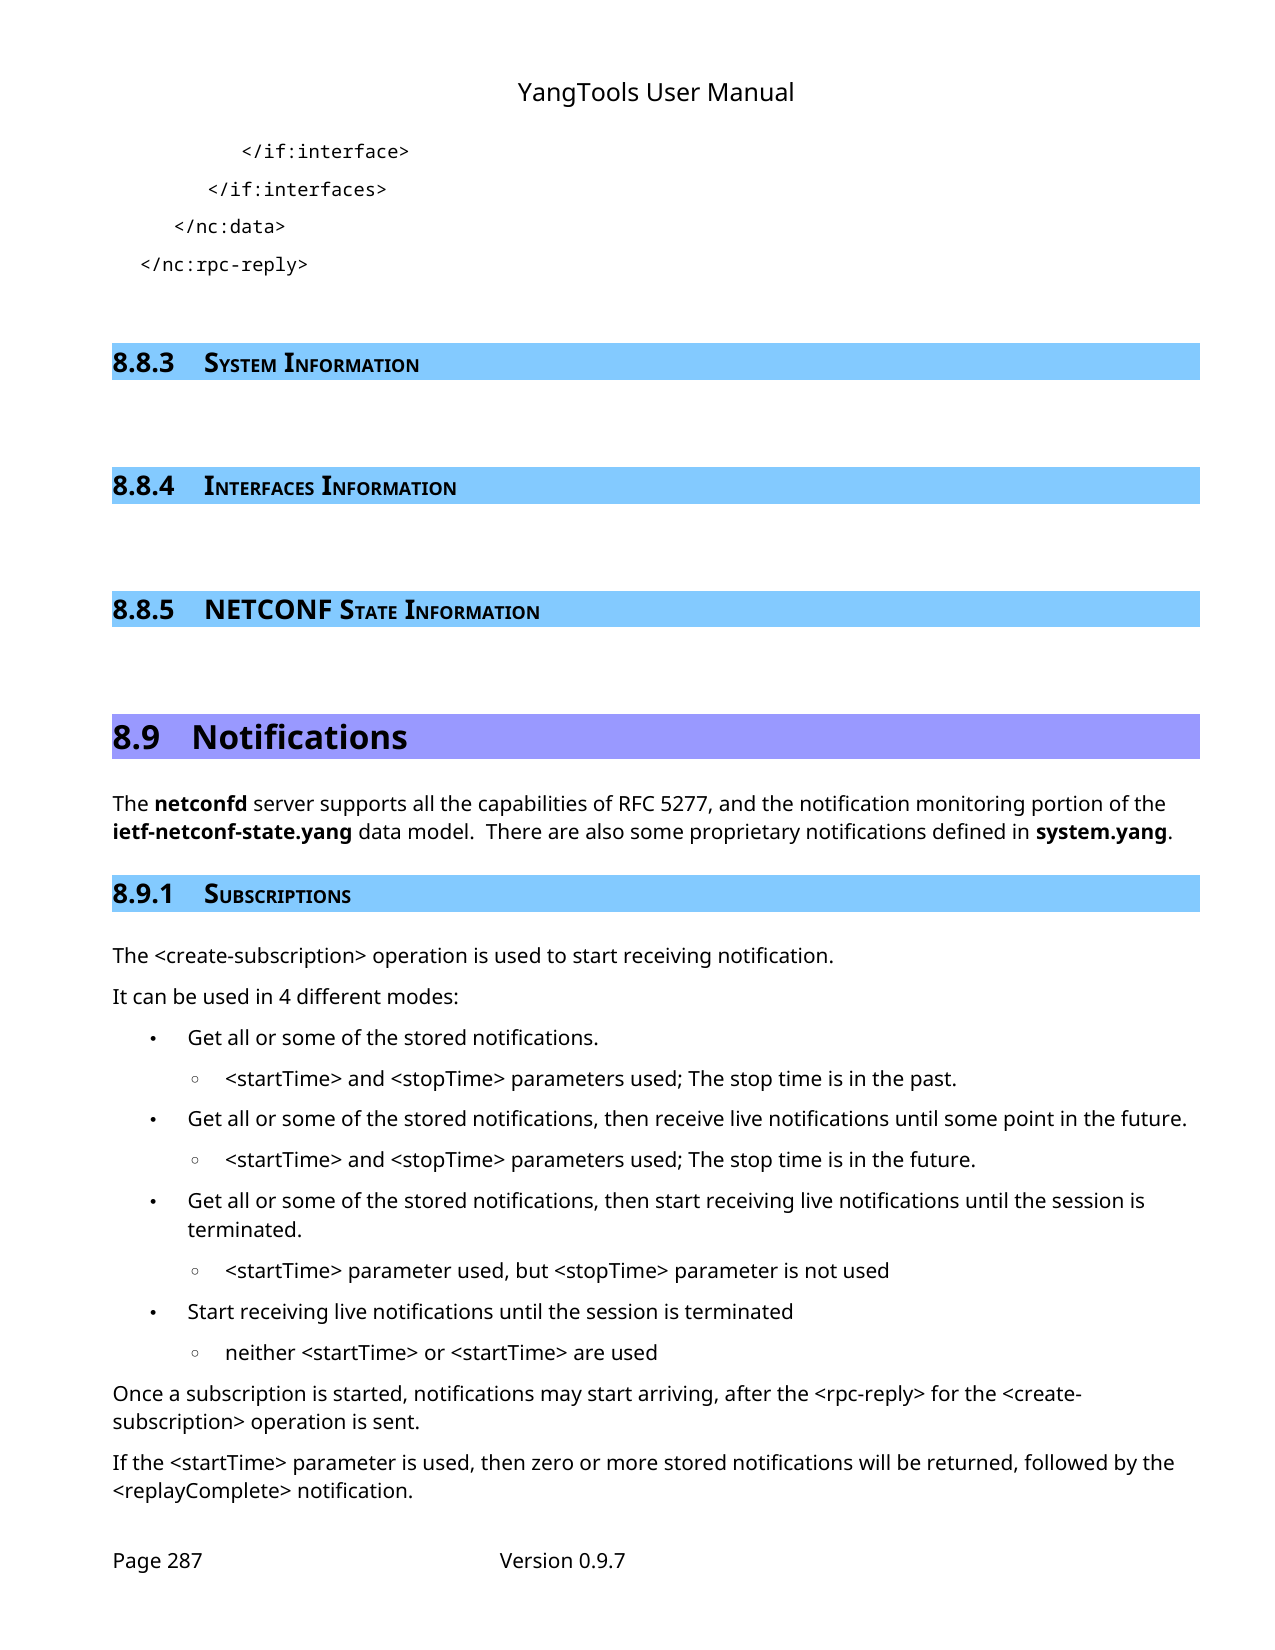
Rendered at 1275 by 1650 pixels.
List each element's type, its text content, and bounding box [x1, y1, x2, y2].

list <startTime> and <stopTime> parameters used; The stop time is in the past. [187, 1064, 1200, 1092]
text </nc:rpc-reply> [139, 251, 1200, 277]
list Get all or some of the stored notifications. [150, 1023, 1200, 1051]
list Get all or some of the stored notifications, then receive live notifications until some point in the future. [150, 1104, 1200, 1133]
list <startTime> and <stopTime> parameters used; The stop time is in the future. [187, 1146, 1200, 1174]
list Get all or some of the stored notifications, then start receiving live notifications until the session is terminated. [150, 1186, 1200, 1243]
subtitle Subscriptions [112, 875, 1200, 912]
subtitle NETCONF State Information [112, 591, 1200, 627]
text The <create-subscription> operation is used to start receiving notification. [112, 941, 1200, 969]
list Start receiving live notifications until the session is terminated [150, 1297, 1200, 1325]
subtitle System Information [112, 343, 1200, 380]
text </if:interface> [139, 138, 1200, 164]
text </if:interfaces> [139, 176, 1200, 202]
text If the <startTime> parameter is used, then zero or more stored notifications will be returned, followed by the <replayComplete> notification. [112, 1448, 1200, 1505]
list <startTime> parameter used, but <stopTime> parameter is not used [187, 1256, 1200, 1284]
text The netconfd server supports all the capabilities of RFC 5277, and the notification monitoring portion of the ietf-netconf-state.yang data model. There are also some proprietary notifications defined in system.yang. [112, 789, 1200, 846]
list neither <startTime> or <startTime> are used [187, 1338, 1200, 1366]
text It can be used in 4 different modes: [112, 982, 1200, 1010]
subtitle Notifications [112, 714, 1200, 759]
text Once a subscription is started, notifications may start arriving, after the <rpc-reply> for the <create-subscription> operation is sent. [112, 1379, 1200, 1436]
subtitle Interfaces Information [112, 467, 1200, 504]
text </nc:data> [139, 213, 1200, 239]
